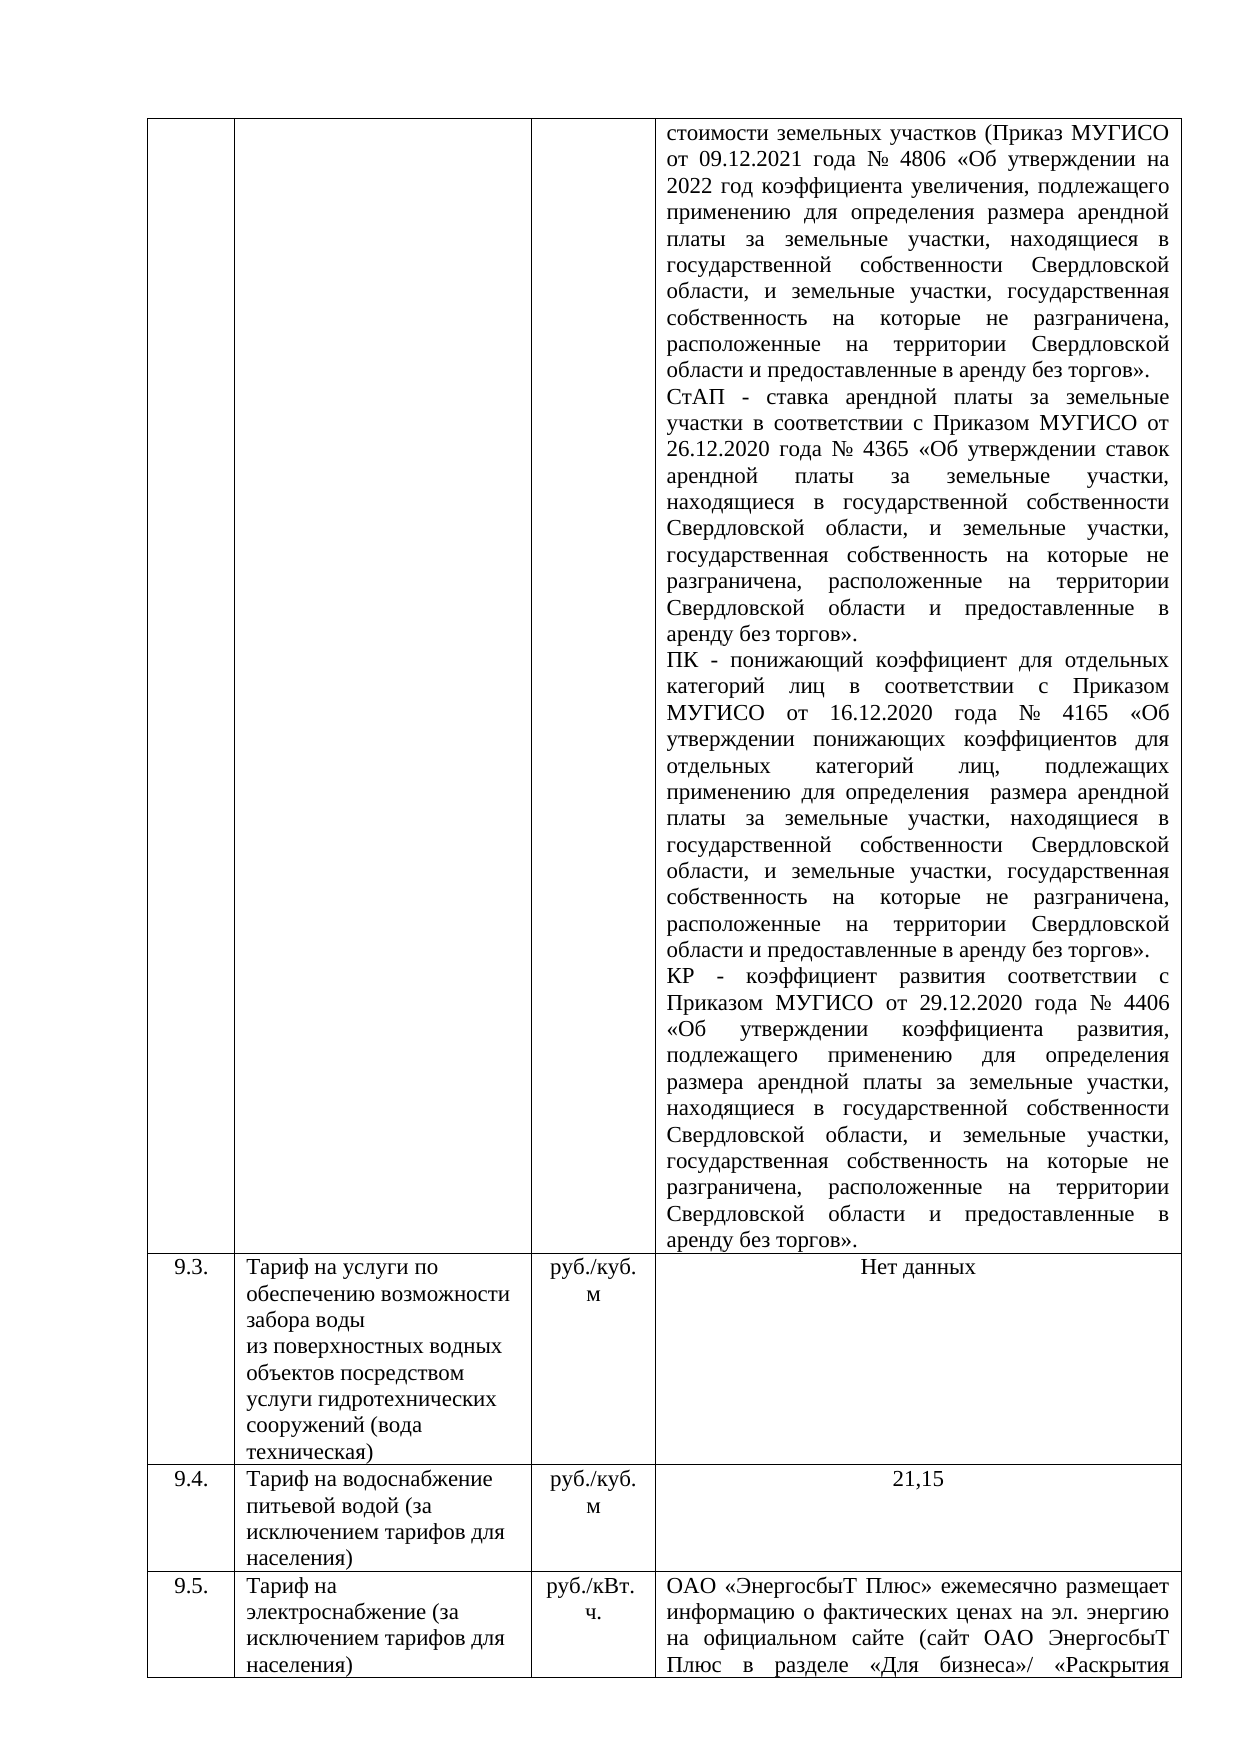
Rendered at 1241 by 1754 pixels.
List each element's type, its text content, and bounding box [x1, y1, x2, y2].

table_cell руб./куб. м [532, 1254, 655, 1464]
table_cell руб./кВт. ч. [532, 1572, 655, 1677]
table_cell [532, 119, 655, 1252]
table_cell [148, 119, 234, 1252]
table_cell 9.5. [148, 1572, 234, 1677]
table_cell Нет данных [656, 1254, 1181, 1464]
table_cell Тариф на услуги по обеспечению возможности забора воды из поверхностных водных объектов посредством услуги гидротехнических сооружений (вода техническая) [235, 1254, 531, 1464]
table_cell 9.3. [148, 1254, 234, 1464]
table_cell [235, 119, 531, 1252]
table_cell 21,15 [656, 1465, 1181, 1571]
table_cell ОАО «ЭнергосбыТ Плюс» ежемесячно размещает информацию о фактических ценах на эл. энергию на официальном сайте (сайт ОАО ЭнергосбыТ Плюс в разделе «Для бизнеса»/ «Раскрытия [656, 1572, 1181, 1677]
table_cell руб./куб. м [532, 1465, 655, 1571]
table_cell Тариф на водоснабжение питьевой водой (за исключением тарифов для населения) [235, 1465, 531, 1571]
table_cell 9.4. [148, 1465, 234, 1571]
table_cell стоимости земельных участков (Приказ МУГИСО от 09.12.2021 года № 4806 «Об утверждении на 2022 год коэффициента увеличения, подлежащего применению для определения размера арендной платы за земельные участки, находящиеся в государственной собственности Свердловской области, и земельные участки, государственная собственность на которые не разграничена, расположенные на территории Свердловской области и предоставленные в аренду без торгов». СтАП - ставка арендной платы за земельные участки в соответствии с Приказом МУГИСО от 26.12.2020 года № 4365 «Об утверждении ставок арендной платы за земельные участки, находящиеся в государственной собственности Свердловской области, и земельные участки, государственная собственность на которые не разграничена, расположенные на территории Свердловской области и предоставленные в аренду без торгов». ПК - понижающий коэффициент для отдельных категорий лиц в соответствии с Приказом МУГИСО от 16.12.2020 года № 4165 «Об утверждении понижающих коэффициентов для отдельных категорий лиц, подлежащих применению для определения размера арендной платы за земельные участки, находящиеся в государственной собственности Свердловской области, и земельные участки, государственная собственность на которые не разграничена, расположенные на территории Свердловской области и предоставленные в аренду без торгов». КР - коэффициент развития соответствии с Приказом МУГИСО от 29.12.2020 года № 4406 «Об утверждении коэффициента развития, подлежащего применению для определения размера арендной платы за земельные участки, находящиеся в государственной собственности Свердловской области, и земельные участки, государственная собственность на которые не разграничена, расположенные на территории Свердловской области и предоставленные в аренду без торгов». [656, 119, 1181, 1252]
table_cell Тариф на электроснабжение (за исключением тарифов для населения) [235, 1572, 531, 1677]
